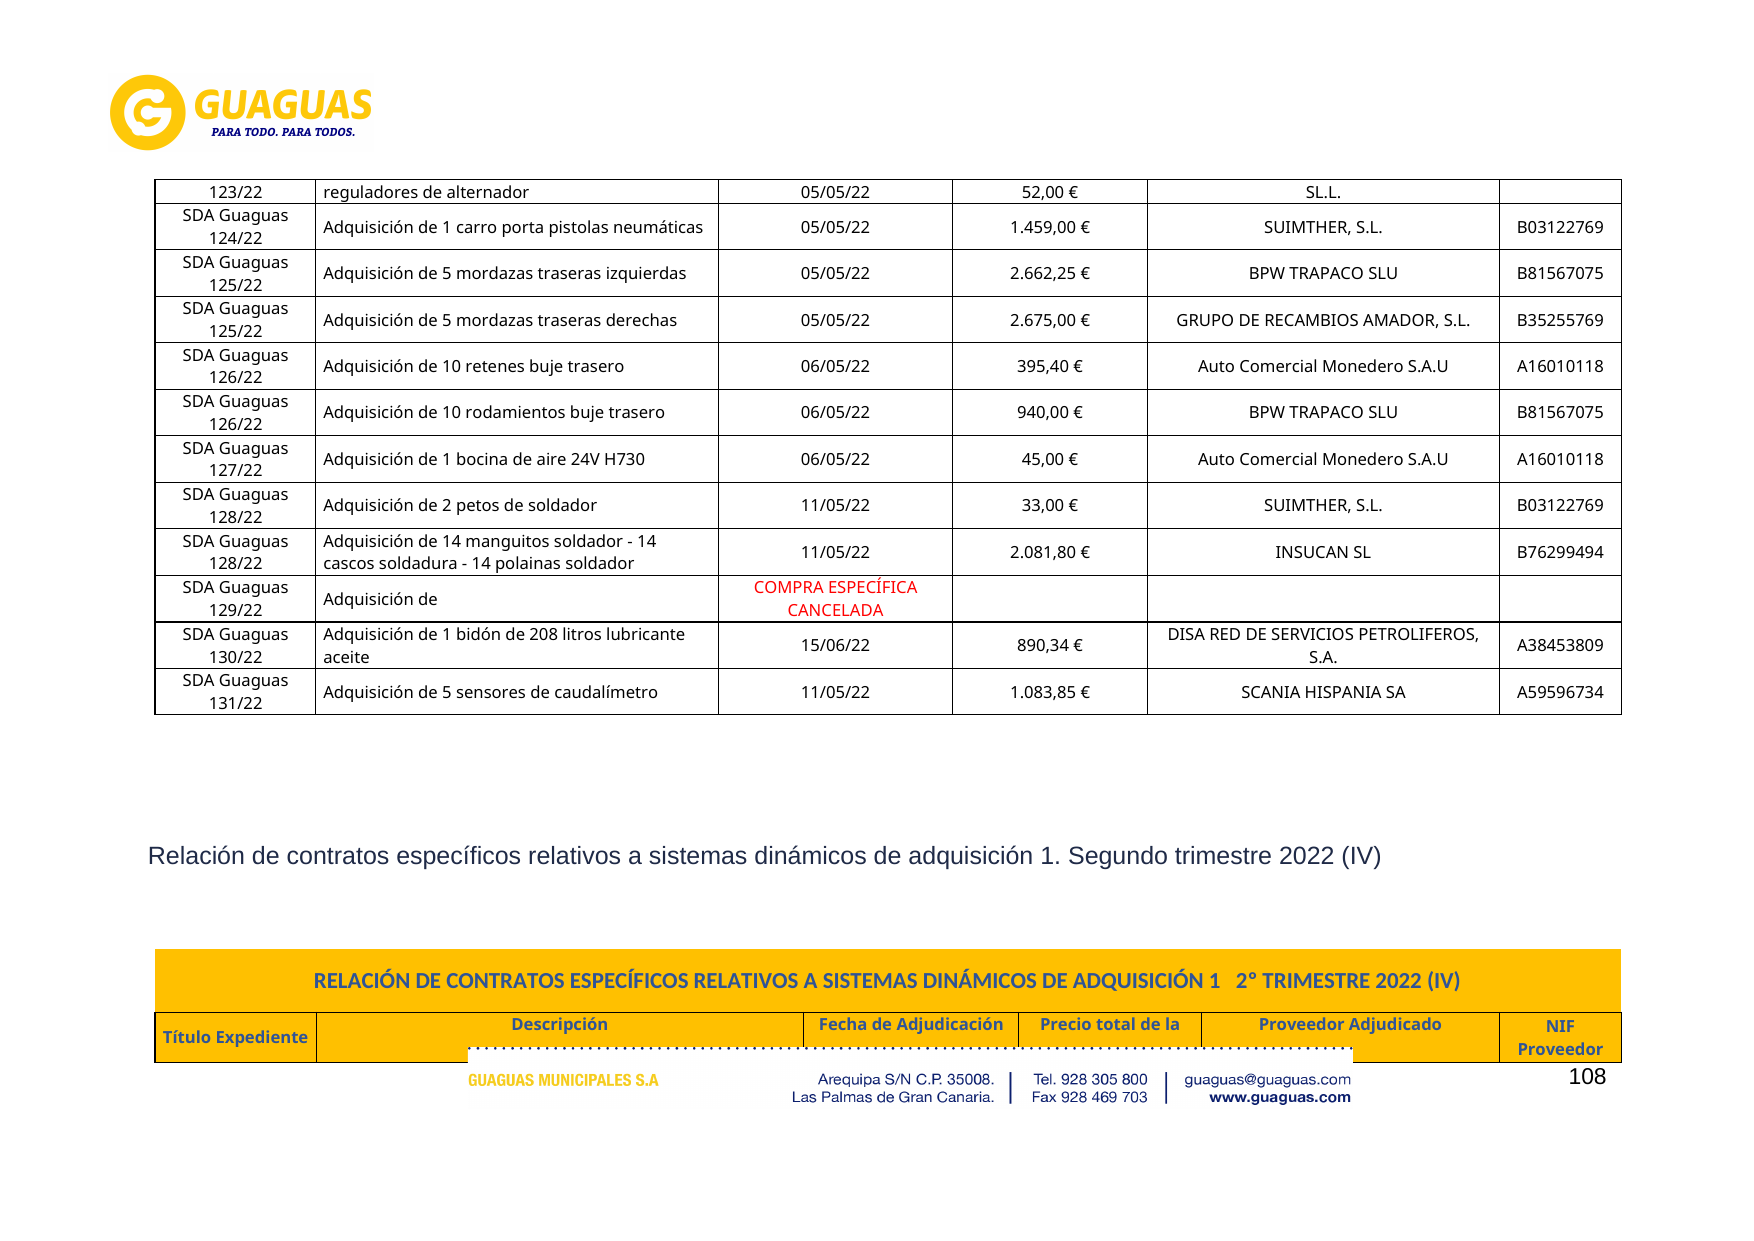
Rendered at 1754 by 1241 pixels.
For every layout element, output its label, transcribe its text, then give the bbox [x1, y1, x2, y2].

table_cell 2.081,80 € [953, 529, 1147, 574]
table_cell Adquisición de 1 bocina de aire 24V H730 [316, 436, 718, 482]
table_cell [953, 576, 1147, 621]
table_cell A16010118 [1500, 436, 1621, 482]
table_cell 06/05/22 [719, 436, 952, 482]
table_cell 123/22 [156, 180, 315, 203]
table_cell A38453809 [1500, 623, 1621, 668]
table_header RELACIÓN DE CONTRATOS ESPECÍFICOS RELATIVOS A SISTEMAS DINÁMICOS DE ADQUISICIÓN 1 2º TRIMESTRE 2022 (IV) [155, 949, 1621, 1012]
table_cell 05/05/22 [719, 204, 952, 249]
table_cell 940,00 € [953, 390, 1147, 435]
table_cell Adquisición de 1 carro porta pistolas neumáticas [316, 204, 718, 249]
table_cell COMPRA ESPECÍFICA CANCELADA [719, 576, 952, 621]
table_cell BPW TRAPACO SLU [1148, 250, 1499, 296]
table_cell Adquisición de 5 mordazas traseras derechas [316, 297, 718, 342]
table_cell Proveedor Adjudicado [1202, 1013, 1499, 1062]
table_cell SL.L. [1148, 180, 1499, 203]
table_cell SDA Guaguas 126/22 [156, 343, 315, 389]
table_cell SDA Guaguas 129/22 [156, 576, 315, 621]
table_cell Precio total de la [1019, 1013, 1201, 1047]
table_cell 2.662,25 € [953, 250, 1147, 296]
table_cell Auto Comercial Monedero S.A.U [1148, 343, 1499, 389]
table_cell B03122769 [1500, 204, 1621, 249]
table_cell Título Expediente [156, 1013, 316, 1062]
table_cell 11/05/22 [719, 669, 952, 714]
table_cell [1148, 576, 1499, 621]
table_cell SDA Guaguas 130/22 [156, 623, 315, 668]
table_cell B03122769 [1500, 483, 1621, 528]
table_cell Adquisición de 5 mordazas traseras izquierdas [316, 250, 718, 296]
table_cell SCANIA HISPANIA SA [1148, 669, 1499, 714]
table_cell Adquisición de [316, 576, 718, 621]
table_cell 33,00 € [953, 483, 1147, 528]
table_cell 52,00 € [953, 180, 1147, 203]
table_cell SDA Guaguas 125/22 [156, 297, 315, 342]
table_cell DISA RED DE SERVICIOS PETROLIFEROS, S.A. [1148, 623, 1499, 668]
table_cell A59596734 [1500, 669, 1621, 714]
table_cell SDA Guaguas 131/22 [156, 669, 315, 714]
table_cell A16010118 [1500, 343, 1621, 389]
table_cell SDA Guaguas 127/22 [156, 436, 315, 482]
table_cell 05/05/22 [719, 250, 952, 296]
table_cell B81567075 [1500, 250, 1621, 296]
table_cell SDA Guaguas 124/22 [156, 204, 315, 249]
table_cell Adquisición de 2 petos de soldador [316, 483, 718, 528]
table_cell 05/05/22 [719, 180, 952, 203]
table_cell 1.083,85 € [953, 669, 1147, 714]
table_cell GRUPO DE RECAMBIOS AMADOR, S.L. [1148, 297, 1499, 342]
table_cell B35255769 [1500, 297, 1621, 342]
table_cell SDA Guaguas 125/22 [156, 250, 315, 296]
table_cell 45,00 € [953, 436, 1147, 482]
table_cell 395,40 € [953, 343, 1147, 389]
table_cell NIF Proveedor [1500, 1013, 1621, 1062]
table_cell [1500, 576, 1621, 621]
table_cell B81567075 [1500, 390, 1621, 435]
table_cell Adquisición de 10 retenes buje trasero [316, 343, 718, 389]
table_cell 2.675,00 € [953, 297, 1147, 342]
table_cell Adquisición de 5 sensores de caudalímetro [316, 669, 718, 714]
table_cell Adquisición de 14 manguitos soldador - 14 cascos soldadura - 14 polainas soldador [316, 529, 718, 574]
text Relación de contratos específicos relativos a sistemas dinámicos de adquisición 1. Segundo trimestre 2022 (IV) [148, 841, 1606, 870]
table_cell 05/05/22 [719, 297, 952, 342]
table_cell 06/05/22 [719, 343, 952, 389]
table_cell [1500, 180, 1621, 203]
table_cell 11/05/22 [719, 529, 952, 574]
table_cell Fecha de Adjudicación [804, 1013, 1018, 1047]
table_cell 15/06/22 [719, 623, 952, 668]
table_cell 1.459,00 € [953, 204, 1147, 249]
table_cell reguladores de alternador [316, 180, 718, 203]
table_cell 11/05/22 [719, 483, 952, 528]
table_cell Adquisición de 1 bidón de 208 litros lubricante aceite [316, 623, 718, 668]
table_cell SDA Guaguas 128/22 [156, 483, 315, 528]
table_cell B76299494 [1500, 529, 1621, 574]
table_cell 06/05/22 [719, 390, 952, 435]
table_cell SDA Guaguas 126/22 [156, 390, 315, 435]
table_cell Descripción [317, 1013, 803, 1062]
table_cell SDA Guaguas 128/22 [156, 529, 315, 574]
table_cell INSUCAN SL [1148, 529, 1499, 574]
table_cell 890,34 € [953, 623, 1147, 668]
table_cell Adquisición de 10 rodamientos buje trasero [316, 390, 718, 435]
table_cell SUIMTHER, S.L. [1148, 483, 1499, 528]
table_cell Auto Comercial Monedero S.A.U [1148, 436, 1499, 482]
table_cell SUIMTHER, S.L. [1148, 204, 1499, 249]
table_cell BPW TRAPACO SLU [1148, 390, 1499, 435]
